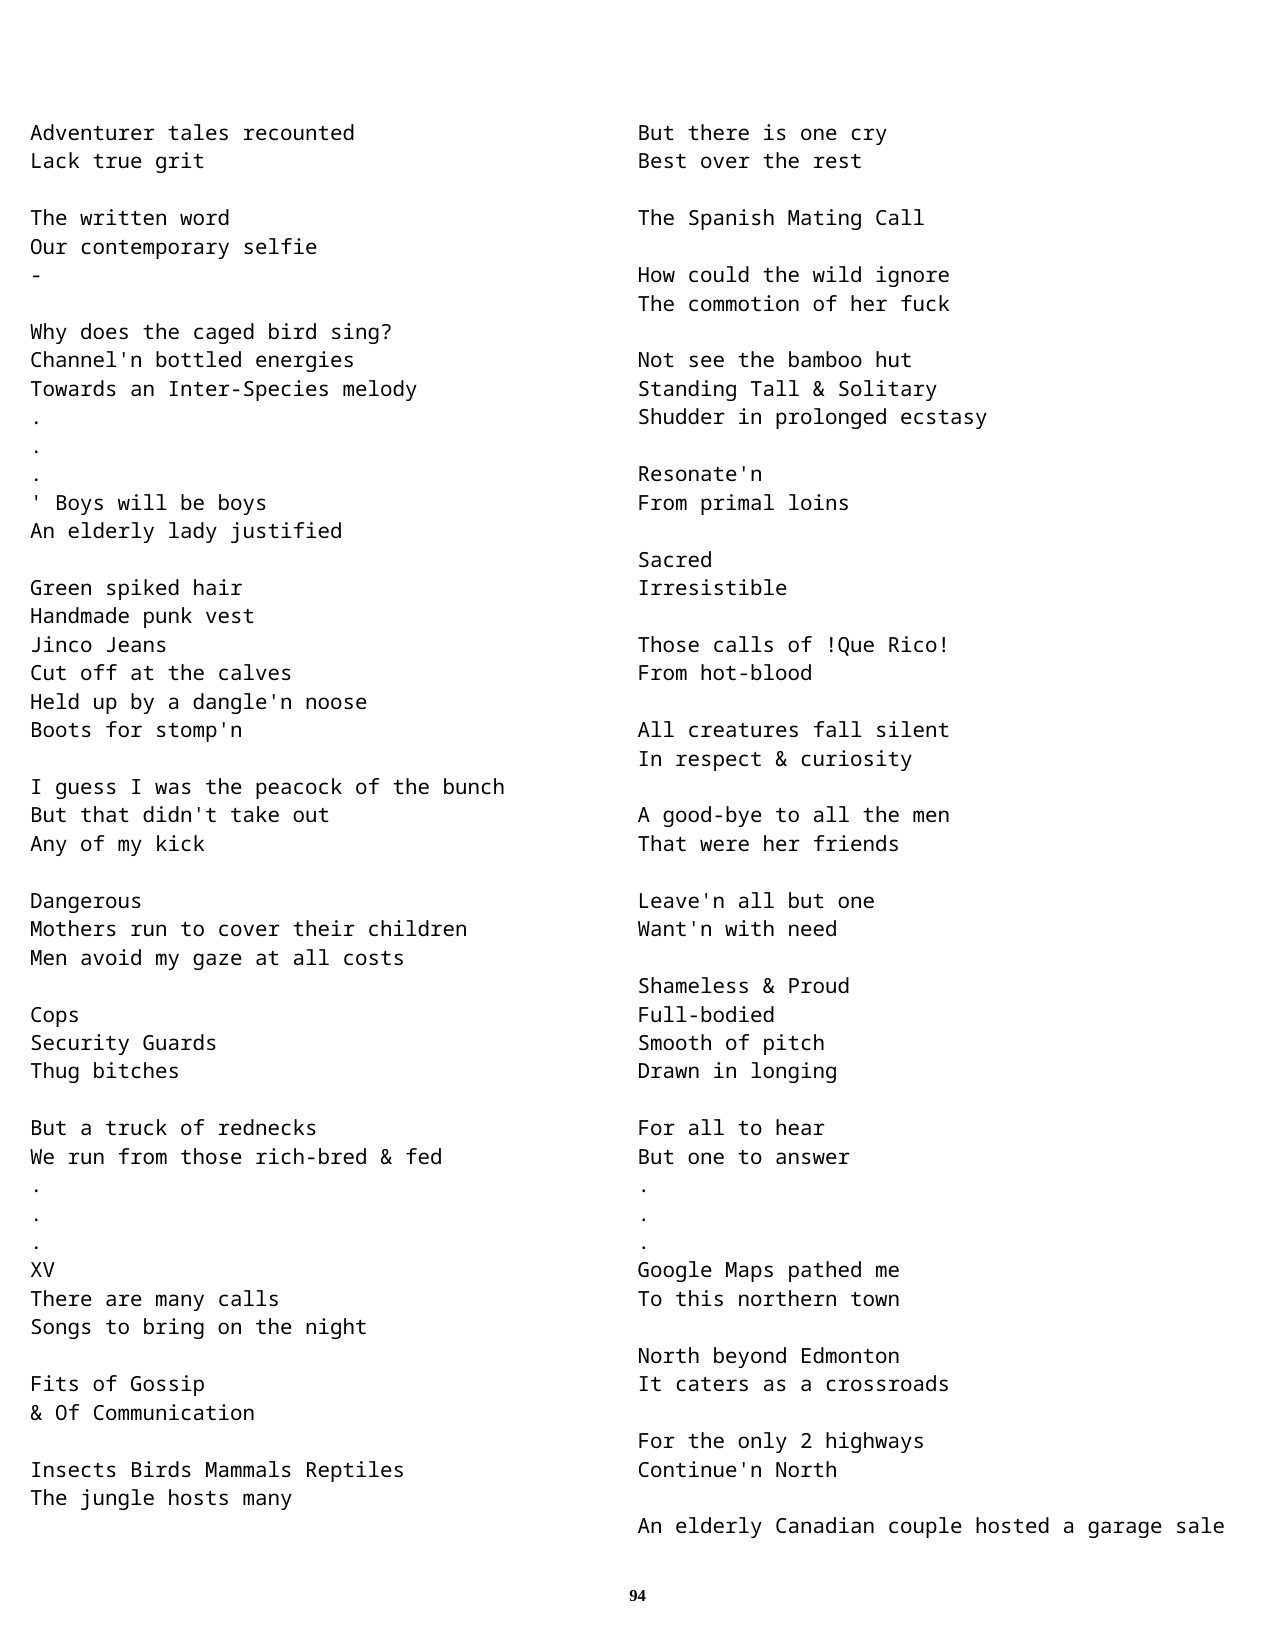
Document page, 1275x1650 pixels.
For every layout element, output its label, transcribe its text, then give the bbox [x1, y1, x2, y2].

text The commotion of her fuck [637, 289, 1245, 317]
text To this northern town [637, 1284, 1245, 1312]
text I guess I was the peacock of the bunch [30, 772, 637, 801]
text Sacred [637, 545, 1245, 573]
text All creatures fall silent [637, 715, 1245, 744]
text . [30, 1227, 637, 1256]
text Men avoid my gaze at all costs [30, 943, 637, 971]
text Shudder in prolonged ecstasy [637, 402, 1245, 431]
text For the only 2 highways [637, 1426, 1245, 1455]
text It caters as a crossroads [637, 1369, 1245, 1398]
text How could the wild ignore [637, 260, 1245, 289]
text Shameless & Proud [637, 971, 1245, 1000]
text Jinco Jeans [30, 630, 637, 658]
text Best over the rest [637, 147, 1245, 175]
text That were her friends [637, 829, 1245, 857]
text Our contemporary selfie [30, 232, 637, 260]
text The jungle hosts many [30, 1483, 637, 1512]
text Thug bitches [30, 1057, 637, 1085]
text Insects Birds Mammals Reptiles [30, 1455, 637, 1483]
text Any of my kick [30, 829, 637, 857]
text . [30, 1170, 637, 1199]
text Google Maps pathed me [637, 1256, 1245, 1284]
text Full-bodied [637, 1000, 1245, 1028]
text But a truck of rednecks [30, 1113, 637, 1142]
text Held up by a dangle'n noose [30, 687, 637, 715]
text Standing Tall & Solitary [637, 374, 1245, 402]
text Handmade punk vest [30, 602, 637, 630]
text Dangerous [30, 886, 637, 914]
text . [30, 431, 637, 459]
text Cut off at the calves [30, 658, 637, 687]
text In respect & curiosity [637, 744, 1245, 772]
text Smooth of pitch [637, 1028, 1245, 1057]
text Security Guards [30, 1028, 637, 1057]
text Cops [30, 1000, 637, 1028]
text ' Boys will be boys [30, 488, 637, 516]
text & Of Communication [30, 1398, 637, 1426]
text From primal loins [637, 488, 1245, 516]
text The written word [30, 203, 637, 232]
text A good-bye to all the men [637, 801, 1245, 829]
text Leave'n all but one [637, 886, 1245, 914]
text Green spiked hair [30, 573, 637, 602]
text An elderly Canadian couple hosted a garage sale [637, 1512, 1245, 1540]
text An elderly lady justified [30, 516, 637, 545]
text Lack true grit [30, 147, 637, 175]
text Resonate'n [637, 459, 1245, 488]
text Irresistible [637, 573, 1245, 602]
text The Spanish Mating Call [637, 203, 1245, 232]
text Boots for stomp'n [30, 715, 637, 744]
text Adventurer tales recounted [30, 118, 637, 147]
text . [30, 402, 637, 431]
text We run from those rich-bred & fed [30, 1142, 637, 1170]
text North beyond Edmonton [637, 1341, 1245, 1369]
text But one to answer [637, 1142, 1245, 1170]
text Want'n with need [637, 914, 1245, 943]
text . [30, 1199, 637, 1227]
text . [637, 1227, 1245, 1256]
text Why does the caged bird sing? [30, 317, 637, 346]
text Songs to bring on the night [30, 1312, 637, 1341]
text Mothers run to cover their children [30, 914, 637, 943]
text XV [30, 1256, 637, 1284]
text But there is one cry [637, 118, 1245, 147]
text Those calls of !Que Rico! [637, 630, 1245, 658]
text For all to hear [637, 1113, 1245, 1142]
text . [30, 459, 637, 488]
text Towards an Inter-Species melody [30, 374, 637, 402]
text There are many calls [30, 1284, 637, 1312]
text Drawn in longing [637, 1057, 1245, 1085]
text Not see the bamboo hut [637, 346, 1245, 374]
text Fits of Gossip [30, 1369, 637, 1398]
text - [30, 260, 637, 289]
text From hot-blood [637, 658, 1245, 687]
text . [637, 1170, 1245, 1199]
text Continue'n North [637, 1455, 1245, 1483]
text But that didn't take out [30, 801, 637, 829]
text Channel'n bottled energies [30, 346, 637, 374]
text . [637, 1199, 1245, 1227]
